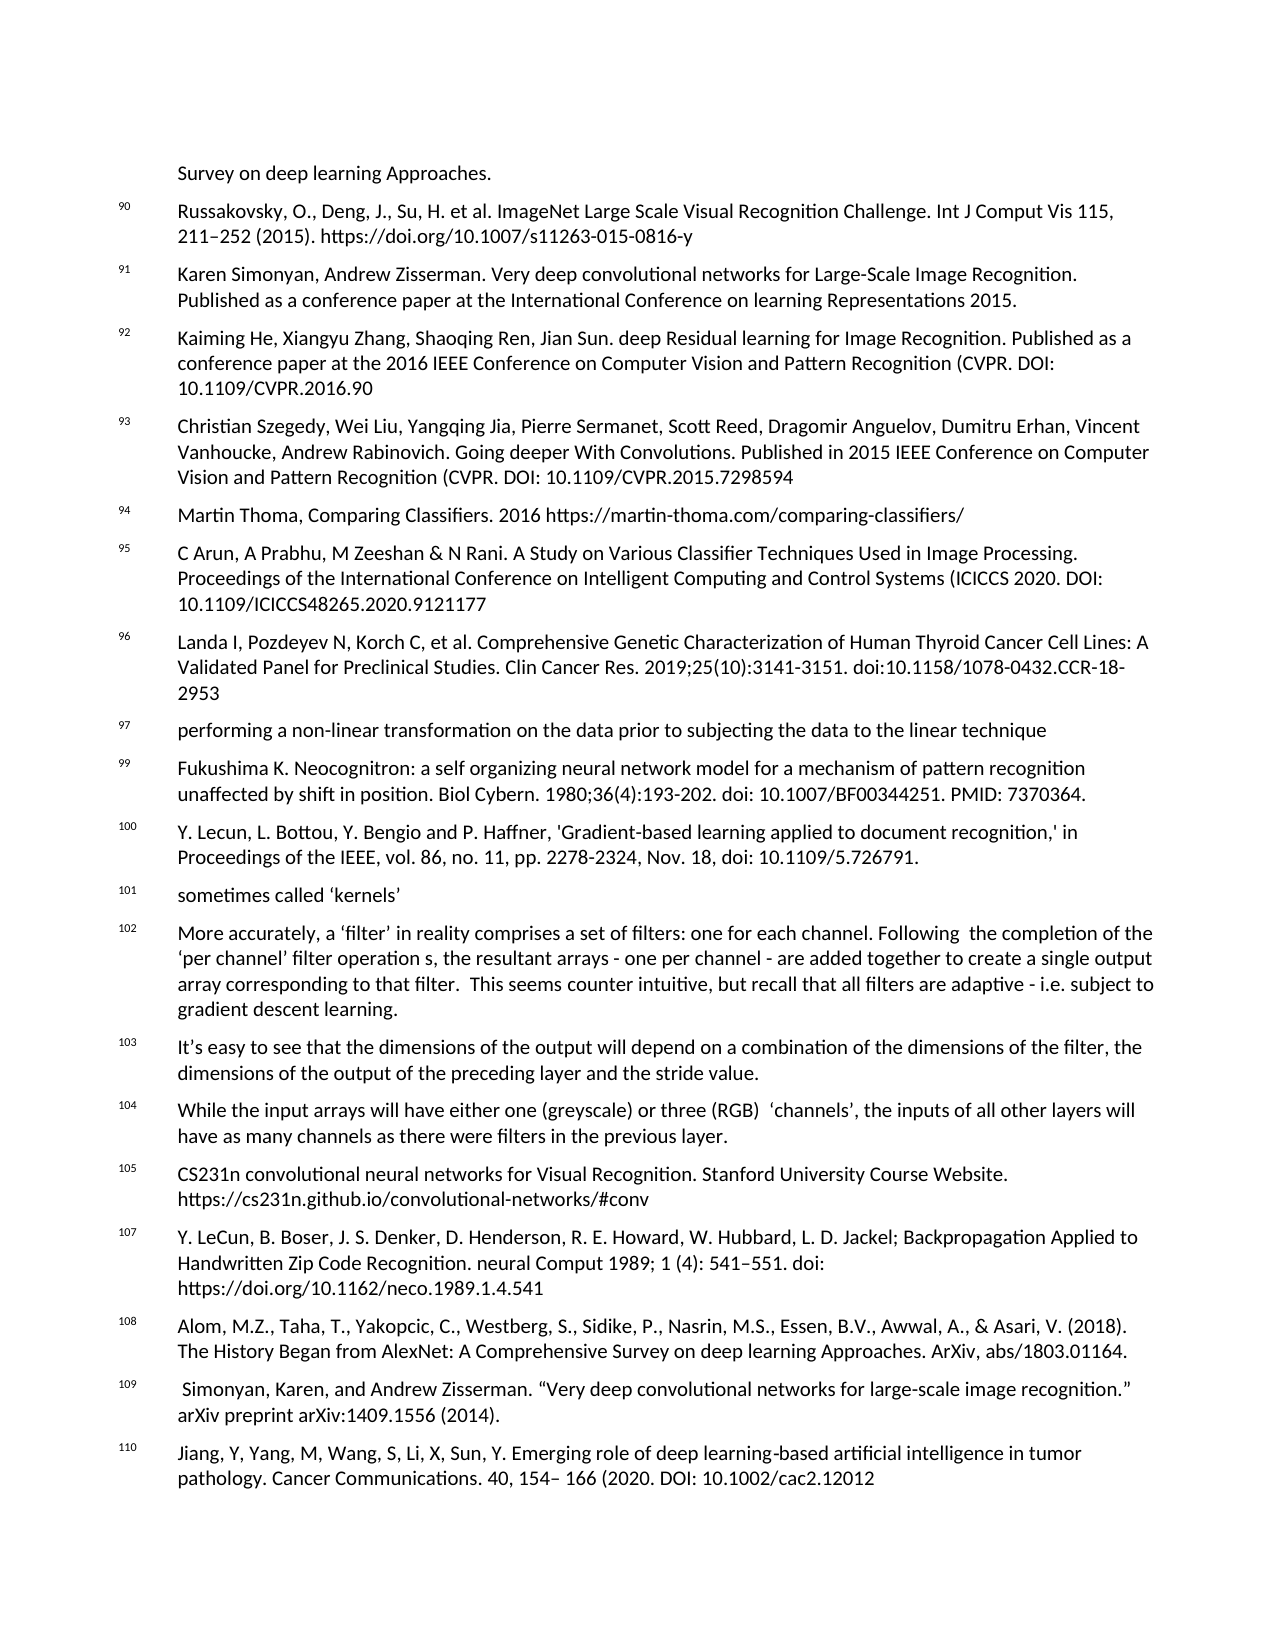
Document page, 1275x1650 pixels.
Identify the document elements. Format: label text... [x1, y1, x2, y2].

text Martin Thoma, Comparing Classifiers. 2016 https://martin-thoma.com/comparing-classifiers/ [118, 502, 1157, 528]
text Jiang, Y, Yang, M, Wang, S, Li, X, Sun, Y. Emerging role of deep learning‐based artificial intelligence in tumor pathology. Cancer Communications. 40, 154– 166 (2020. DOI: 10.1002/cac2.12012 [118, 1440, 1157, 1491]
text Karen Simonyan, Andrew Zisserman. Very deep convolutional networks for Large-Scale Image Recognition. Published as a conference paper at the International Conference on learning Representations 2015. [118, 261, 1157, 312]
text Survey on deep learning Approaches. [118, 160, 1157, 186]
text More accurately, a ‘filter’ in reality comprises a set of filters: one for each channel. Following the completion of the ‘per channel’ filter operation s, the resultant arrays - one per channel - are added together to create a single output array corresponding to that filter. This seems counter intuitive, but recall that all filters are adaptive - i.e. subject to gradient descent learning. [118, 920, 1157, 1022]
text performing a non-linear transformation on the data prior to subjecting the data to the linear technique [118, 718, 1157, 743]
text Russakovsky, O., Deng, J., Su, H. et al. ImageNet Large Scale Visual Recognition Challenge. Int J Comput Vis 115, 211–252 (2015). https://doi.org/10.1007/s11263-015-0816-y [118, 198, 1157, 249]
text Christian Szegedy, Wei Liu, Yangqing Jia, Pierre Sermanet, Scott Reed, Dragomir Anguelov, Dumitru Erhan, Vincent Vanhoucke, Andrew Rabinovich. Going deeper With Convolutions. Published in 2015 IEEE Conference on Computer Vision and Pattern Recognition (CVPR. DOI: 10.1109/CVPR.2015.7298594 [118, 413, 1157, 490]
text Landa I, Pozdeyev N, Korch C, et al. Comprehensive Genetic Characterization of Human Thyroid Cancer Cell Lines: A Validated Panel for Preclinical Studies. Clin Cancer Res. 2019;25(10):3141-3151. doi:10.1158/1078-0432.CCR-18-2953 [118, 629, 1157, 705]
text It’s easy to see that the dimensions of the output will depend on a combination of the dimensions of the filter, the dimensions of the output of the preceding layer and the stride value. [118, 1034, 1157, 1085]
text Y. LeCun, B. Boser, J. S. Denker, D. Henderson, R. E. Howard, W. Hubbard, L. D. Jackel; Backpropagation Applied to Handwritten Zip Code Recognition. neural Comput 1989; 1 (4): 541–551. doi: https://doi.org/10.1162/neco.1989.1.4.541 [118, 1224, 1157, 1301]
text While the input arrays will have either one (greyscale) or three (RGB) ‘channels’, the inputs of all other layers will have as many channels as there were filters in the previous layer. [118, 1098, 1157, 1148]
text Kaiming He, Xiangyu Zhang, Shaoqing Ren, Jian Sun. deep Residual learning for Image Recognition. Published as a conference paper at the 2016 IEEE Conference on Computer Vision and Pattern Recognition (CVPR. DOI: 10.1109/CVPR.2016.90 [118, 325, 1157, 401]
text Alom, M.Z., Taha, T., Yakopcic, C., Westberg, S., Sidike, P., Nasrin, M.S., Essen, B.V., Awwal, A., & Asari, V. (2018). The History Began from AlexNet: A Comprehensive Survey on deep learning Approaches. ArXiv, abs/1803.01164. [118, 1313, 1157, 1364]
text Y. Lecun, L. Bottou, Y. Bengio and P. Haffner, 'Gradient-based learning applied to document recognition,' in Proceedings of the IEEE, vol. 86, no. 11, pp. 2278-2324, Nov. 18, doi: 10.1109/5.726791. [118, 819, 1157, 870]
text Simonyan, Karen, and Andrew Zisserman. “Very deep convolutional networks for large-scale image recognition.” arXiv preprint arXiv:1409.1556 (2014). [118, 1376, 1157, 1427]
text sometimes called ‘kernels’ [118, 882, 1157, 908]
text CS231n convolutional neural networks for Visual Recognition. Stanford University Course Website. https://cs231n.github.io/convolutional-networks/#conv [118, 1161, 1157, 1212]
text Fukushima K. Neocognitron: a self organizing neural network model for a mechanism of pattern recognition unaffected by shift in position. Biol Cybern. 1980;36(4):193-202. doi: 10.1007/BF00344251. PMID: 7370364. [118, 756, 1157, 806]
text C Arun, A Prabhu, M Zeeshan & N Rani. A Study on Various Classifier Techniques Used in Image Processing. Proceedings of the International Conference on Intelligent Computing and Control Systems (ICICCS 2020. DOI: 10.1109/ICICCS48265.2020.9121177 [118, 540, 1157, 616]
